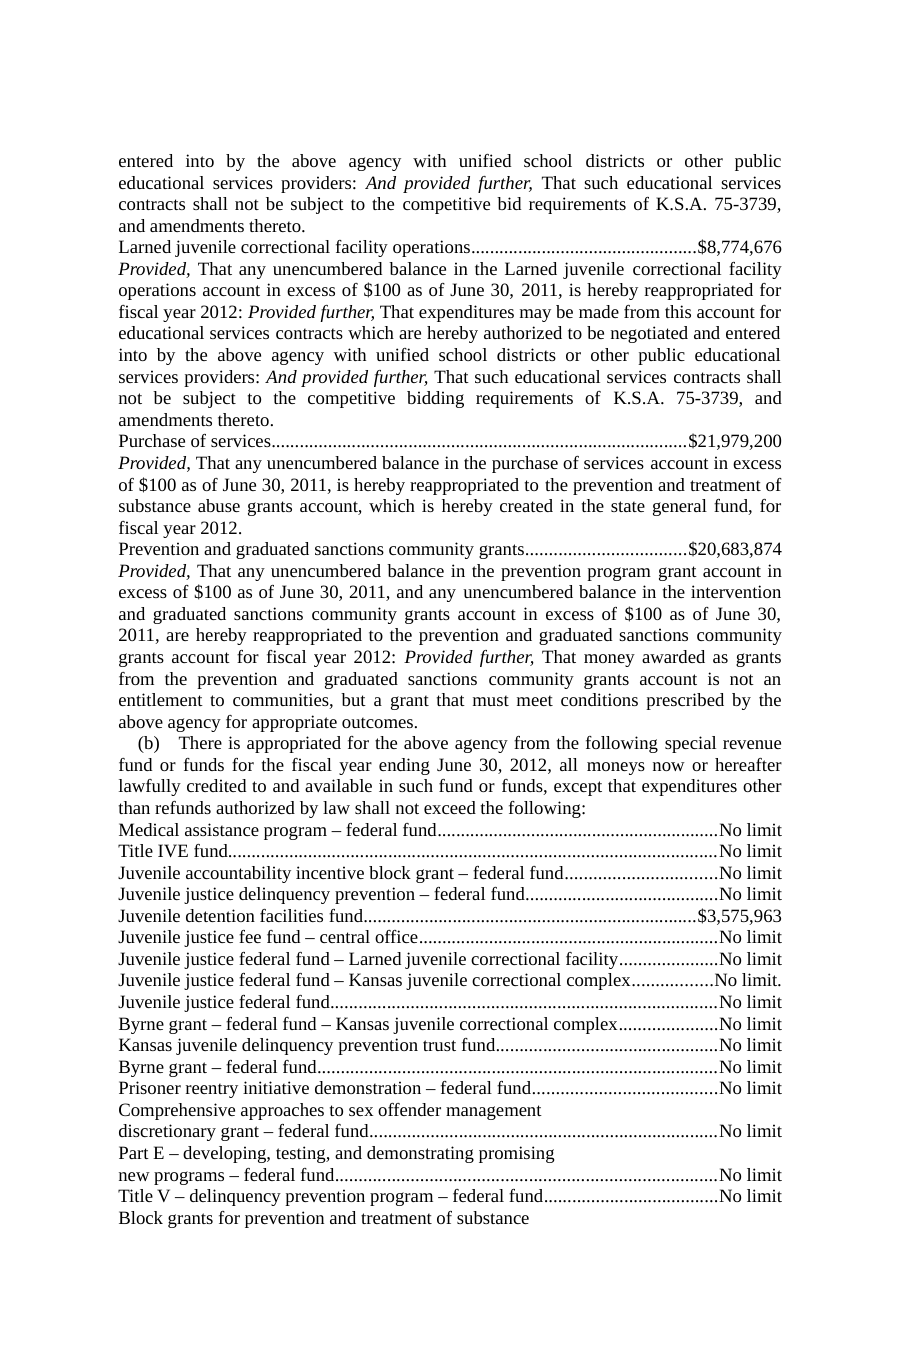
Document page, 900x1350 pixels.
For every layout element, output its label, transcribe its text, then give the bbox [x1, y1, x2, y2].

text Prisoner reentry initiative demonstration – federal fund No limit [118, 1077, 782, 1099]
text Juvenile justice delinquency prevention – federal fund No limit [118, 883, 782, 905]
text discretionary grant – federal fund No limit [118, 1120, 782, 1142]
text Title V – delinquency prevention program – federal fund No limit [118, 1185, 782, 1207]
text Larned juvenile correctional facility operations $8,774,676 [118, 236, 782, 258]
text Juvenile justice federal fund No limit [118, 991, 782, 1012]
text Juvenile accountability incentive block grant – federal fund No limit [118, 862, 782, 883]
text Block grants for prevention and treatment of substance [118, 1207, 782, 1228]
text Juvenile detention facilities fund $3,575,963 [118, 905, 782, 926]
text Kansas juvenile delinquency prevention trust fund No limit [118, 1034, 782, 1056]
text new programs – federal fund No limit [118, 1163, 782, 1185]
text Byrne grant – federal fund No limit [118, 1056, 782, 1077]
text Juvenile justice federal fund – Kansas juvenile correctional complex No limit. [118, 969, 782, 991]
text Title IVE fund No limit [118, 840, 782, 862]
text Provided, That any unencumbered balance in the prevention program grant account in excess of $100 as of June 30, 2011, and any unencumbered balance in the intervention and graduated sanctions community grants account in excess of $100 as of June 30, 2011, are hereby reappropriated to the prevention and graduated sanctions community grants account for fiscal year 2012: Provided further, That money awarded as grants from the prevention and graduated sanctions community grants account is not an entitlement to communities, but a grant that must meet conditions prescribed by the above agency for appropriate outcomes. [118, 560, 782, 732]
text Provided, That any unencumbered balance in the Larned juvenile correctional facility operations account in excess of $100 as of June 30, 2011, is hereby reappropriated for fiscal year 2012: Provided further, That expenditures may be made from this account for educational services contracts which are hereby authorized to be negotiated and entered into by the above agency with unified school districts or other public educational services providers: And provided further, That such educational services contracts shall not be subject to the competitive bidding requirements of K.S.A. 75-3739, and amendments thereto. [118, 258, 782, 430]
text Provided, That any unencumbered balance in the purchase of services account in excess of $100 as of June 30, 2011, is hereby reappropriated to the prevention and treatment of substance abuse grants account, which is hereby created in the state general fund, for fiscal year 2012. [118, 452, 782, 538]
text Byrne grant – federal fund – Kansas juvenile correctional complex No limit [118, 1012, 782, 1034]
text Purchase of services $21,979,200 [118, 430, 782, 452]
text Part E – developing, testing, and demonstrating promising [118, 1142, 782, 1163]
text Juvenile justice fee fund – central office No limit [118, 926, 782, 948]
text entered into by the above agency with unified school districts or other public educational services providers: And provided further, That such educational services contracts shall not be subject to the competitive bid requirements of K.S.A. 75-3739, and amendments thereto. [118, 150, 782, 236]
text (b) There is appropriated for the above agency from the following special revenue fund or funds for the fiscal year ending June 30, 2012, all moneys now or hereafter lawfully credited to and available in such fund or funds, except that expenditures other than refunds authorized by law shall not exceed the following: [118, 732, 782, 818]
text Medical assistance program – federal fund No limit [118, 818, 782, 840]
text Juvenile justice federal fund – Larned juvenile correctional facility No limit [118, 948, 782, 969]
text Prevention and graduated sanctions community grants $20,683,874 [118, 538, 782, 560]
text Comprehensive approaches to sex offender management [118, 1099, 782, 1120]
